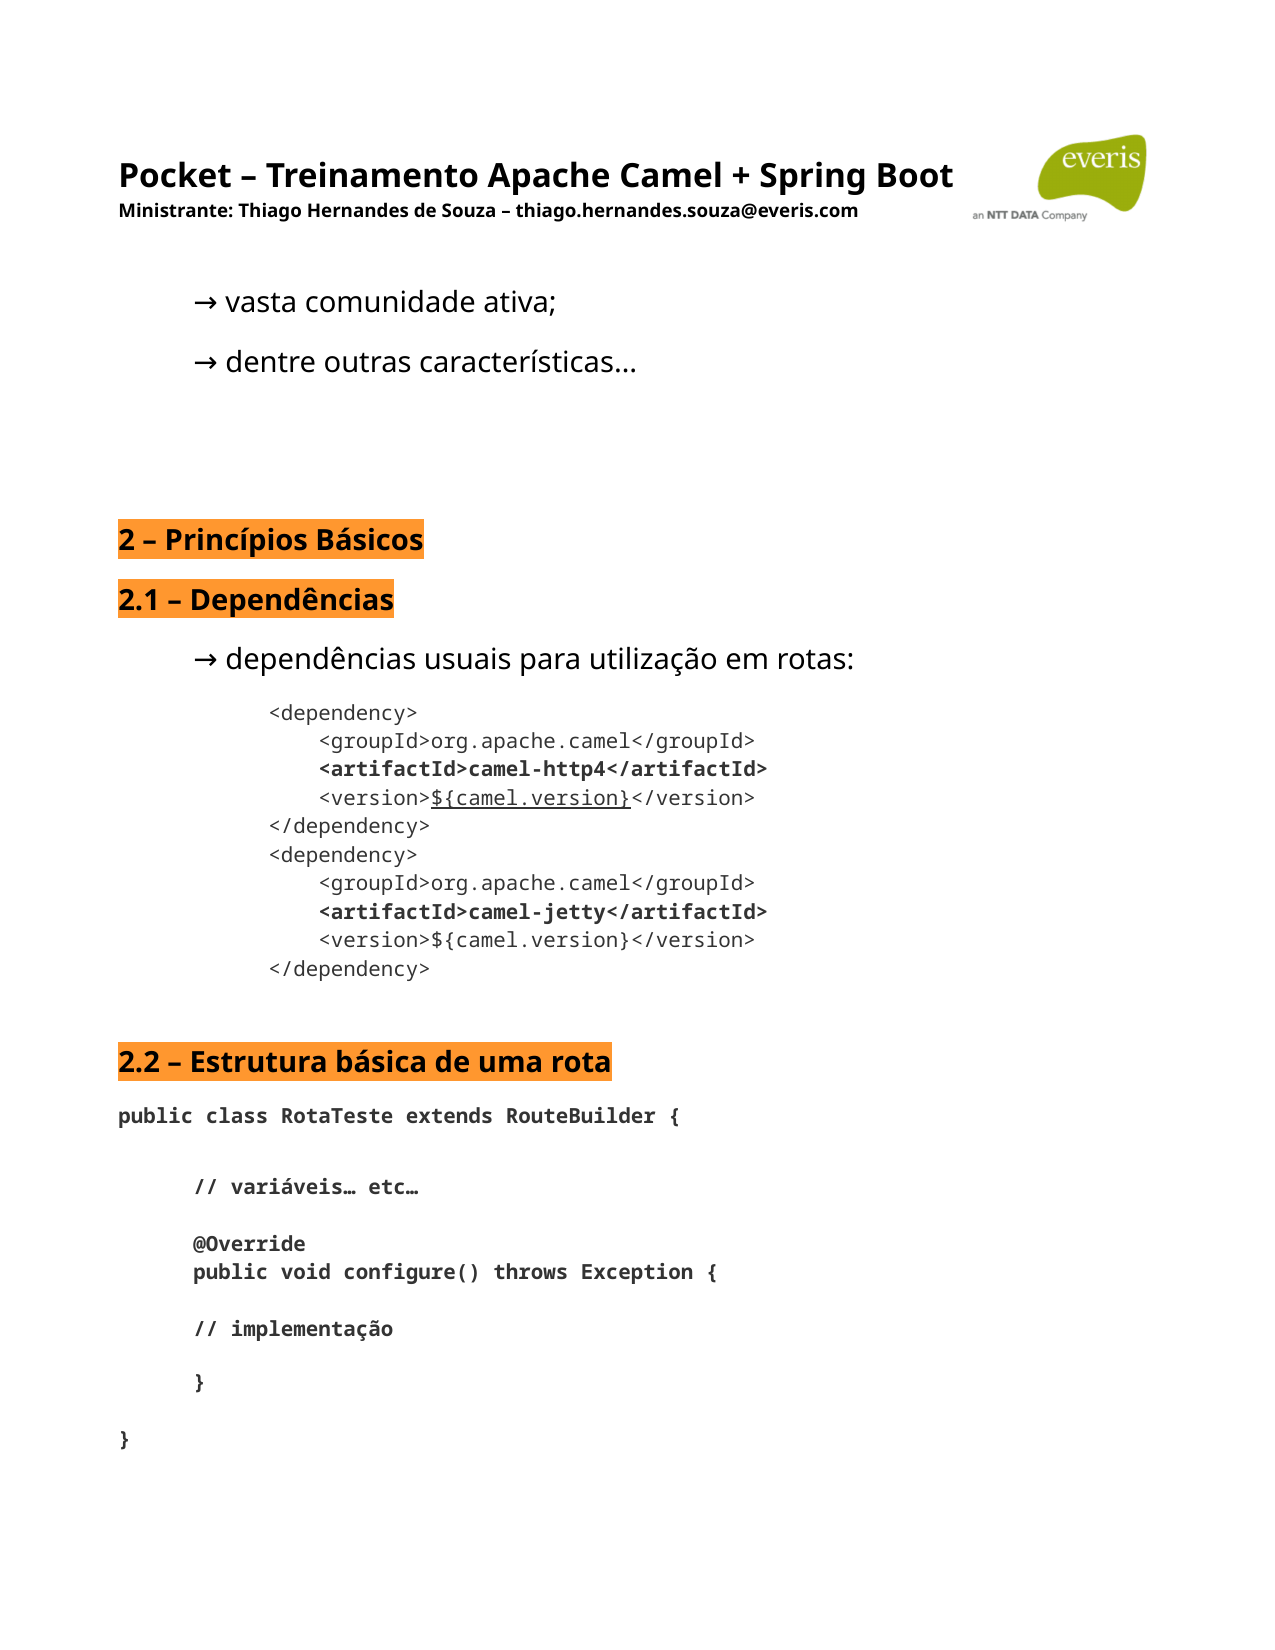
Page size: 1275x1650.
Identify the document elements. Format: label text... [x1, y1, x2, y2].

picture [965, 131, 1154, 225]
text public class RotaTeste extends RouteBuilder { [118, 1101, 1157, 1129]
text <version>${camel.version}</version> [118, 925, 1157, 954]
text </dependency> [118, 954, 1157, 982]
text // variáveis… etc… [118, 1172, 1157, 1201]
text <groupId>org.apache.camel</groupId> [118, 868, 1157, 897]
text } [118, 1367, 1157, 1395]
text → dentre outras características… [118, 341, 1157, 381]
text → dependências usuais para utilização em rotas: [118, 638, 1157, 678]
text </dependency> [118, 811, 1157, 840]
text } [118, 1424, 1157, 1452]
text <artifactId>camel-http4</artifactId> [118, 754, 1157, 783]
text 2.2 – Estrutura básica de uma rota [118, 1042, 1157, 1081]
text → vasta comunidade ativa; [118, 281, 1157, 321]
text 2 – Princípios Básicos [118, 519, 1157, 559]
text <version>${camel.version}</version> [118, 783, 1157, 811]
text public void configure() throws Exception { [118, 1257, 1157, 1286]
text // implementação [118, 1314, 1157, 1343]
text 2.1 – Dependências [118, 579, 1157, 618]
text @Override [118, 1229, 1157, 1257]
text <dependency> [118, 698, 1157, 726]
text <dependency> [118, 840, 1157, 868]
text <groupId>org.apache.camel</groupId> [118, 726, 1157, 754]
text <artifactId>camel-jetty</artifactId> [118, 897, 1157, 925]
